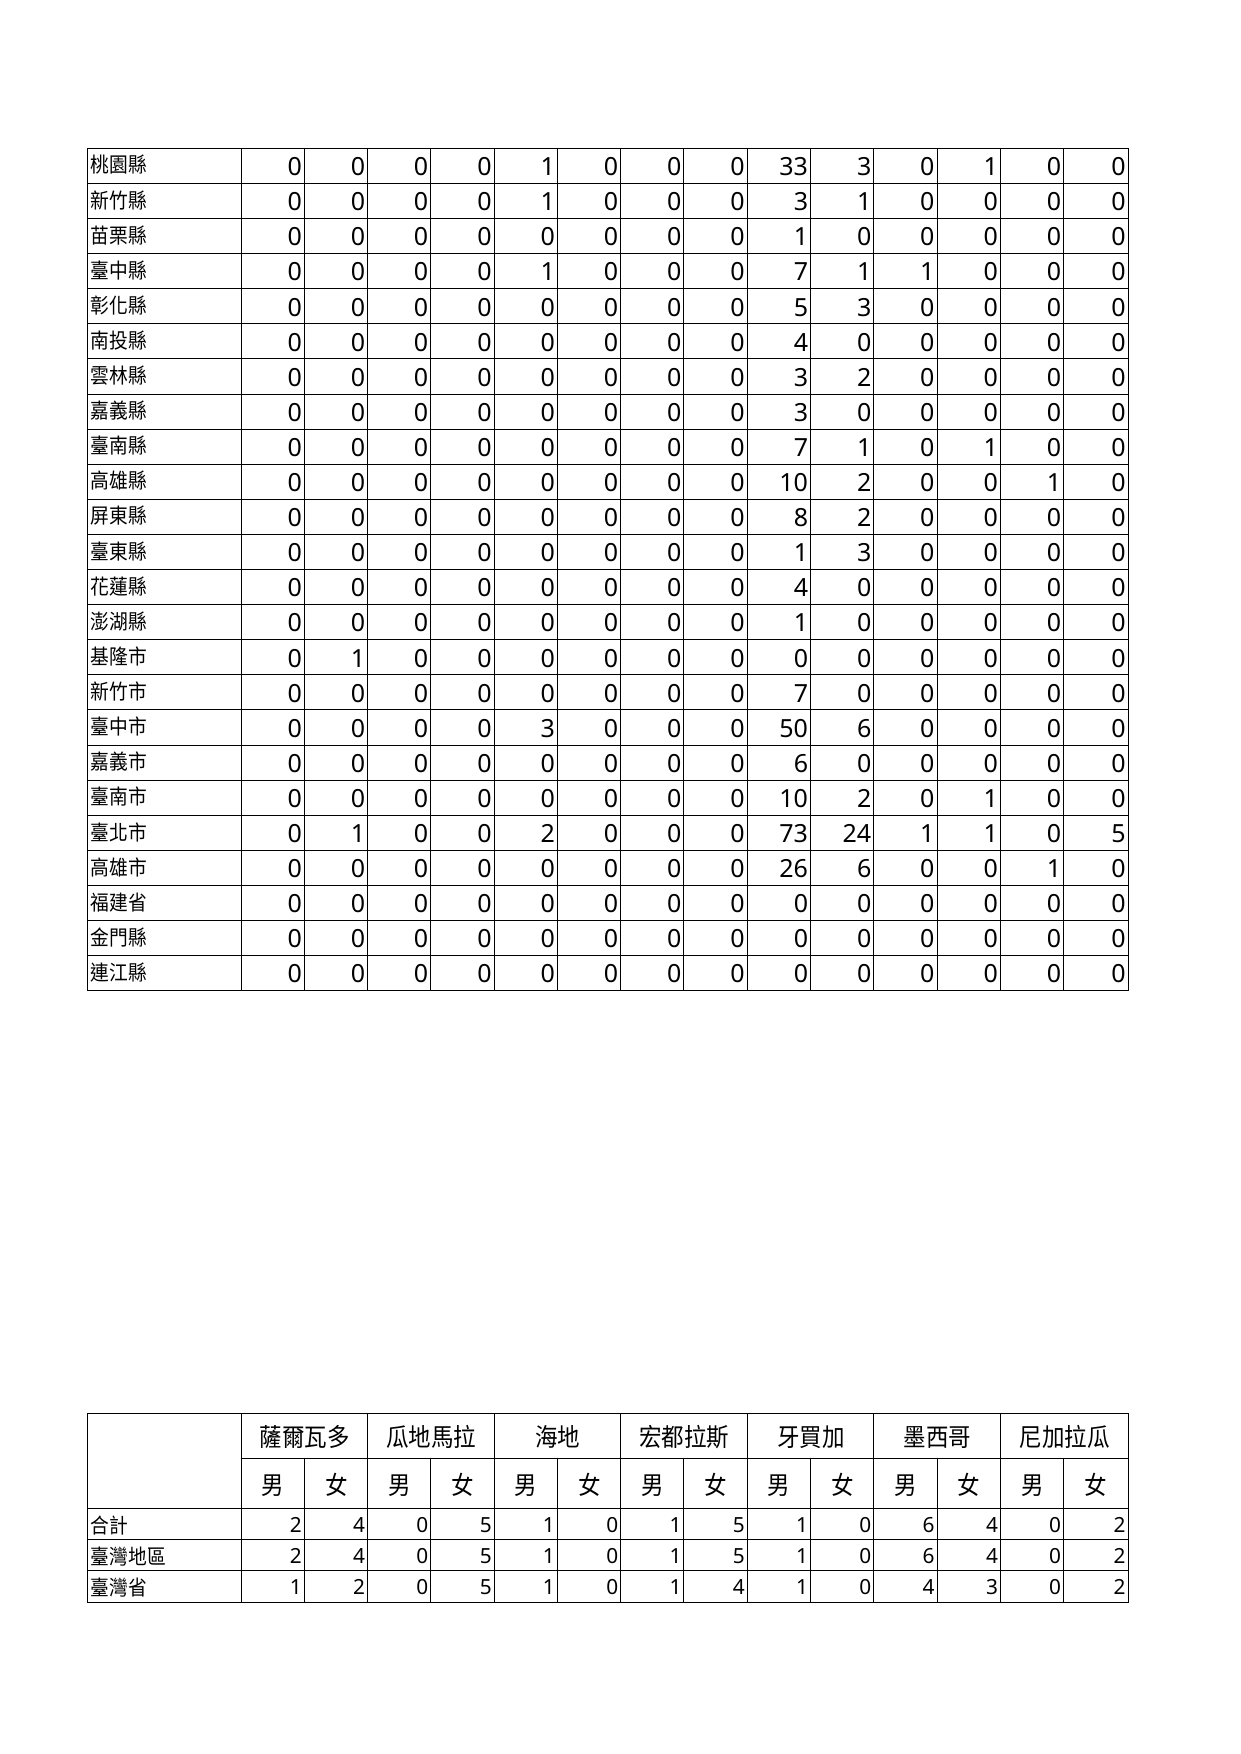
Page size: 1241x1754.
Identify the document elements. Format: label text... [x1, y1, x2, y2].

table_cell 0 [558, 359, 620, 393]
table_cell 1 [811, 184, 873, 218]
table_cell 0 [431, 395, 494, 428]
table_cell 0 [874, 359, 937, 393]
table_cell 1 [748, 535, 810, 569]
table_cell 0 [621, 781, 683, 815]
table_header 牙買加 [748, 1414, 873, 1458]
table_cell 0 [368, 324, 430, 358]
table_cell 0 [305, 675, 367, 709]
table_cell 5 [431, 1540, 494, 1570]
table_cell 0 [1064, 710, 1128, 744]
table_cell 0 [368, 1509, 430, 1539]
table_cell 0 [495, 570, 557, 604]
table_cell 0 [495, 465, 557, 499]
table_cell 0 [938, 219, 1000, 253]
table_cell 0 [431, 710, 494, 744]
table_cell 0 [938, 570, 1000, 604]
table_cell 0 [368, 675, 430, 709]
table_cell 6 [748, 746, 810, 779]
table_cell 0 [242, 430, 304, 464]
table_cell 0 [495, 605, 557, 639]
table_cell 2 [242, 1540, 304, 1570]
table_cell 6 [811, 851, 873, 885]
table_cell 0 [684, 254, 747, 288]
table_cell 0 [874, 781, 937, 815]
table_cell 0 [1001, 149, 1063, 183]
table_cell 0 [305, 535, 367, 569]
table_cell 男 [621, 1459, 683, 1508]
table_cell 0 [368, 816, 430, 850]
table_cell 0 [684, 710, 747, 744]
table_cell 高雄縣 [88, 465, 241, 499]
table_cell 5 [684, 1509, 747, 1539]
table_cell 0 [684, 395, 747, 428]
table_cell 南投縣 [88, 324, 241, 358]
table_cell 0 [368, 746, 430, 779]
table_cell 0 [242, 886, 304, 920]
table_cell 0 [558, 886, 620, 920]
table_cell 0 [1001, 570, 1063, 604]
table_cell 0 [811, 886, 873, 920]
table_cell 0 [368, 886, 430, 920]
table_cell 0 [1064, 746, 1128, 779]
table_cell 0 [495, 289, 557, 323]
table_cell 0 [1064, 640, 1128, 674]
table_cell 0 [684, 184, 747, 218]
table_cell 3 [938, 1571, 1000, 1602]
table_cell 基隆市 [88, 640, 241, 674]
table_cell 屏東縣 [88, 500, 241, 534]
table_cell 2 [811, 781, 873, 815]
table_cell 0 [242, 359, 304, 393]
table_cell 7 [748, 254, 810, 288]
table_cell 0 [874, 395, 937, 428]
table_cell 0 [1064, 956, 1128, 990]
table_cell 5 [748, 289, 810, 323]
table_cell 4 [305, 1509, 367, 1539]
table_cell 0 [684, 851, 747, 885]
table_cell 0 [558, 921, 620, 955]
table_cell 0 [811, 395, 873, 428]
table_cell 0 [305, 149, 367, 183]
table_cell 0 [621, 886, 683, 920]
table_cell 0 [1001, 781, 1063, 815]
table_cell 0 [431, 219, 494, 253]
table_cell 3 [748, 395, 810, 428]
table_cell 0 [368, 465, 430, 499]
table_cell 2 [242, 1509, 304, 1539]
table_cell 0 [1001, 430, 1063, 464]
table_cell 0 [748, 956, 810, 990]
table_cell 0 [684, 219, 747, 253]
table_cell 0 [874, 886, 937, 920]
table_cell 0 [558, 535, 620, 569]
table_cell 0 [684, 746, 747, 779]
table_cell 臺東縣 [88, 535, 241, 569]
table_cell 0 [874, 219, 937, 253]
table_cell 0 [684, 500, 747, 534]
table_cell 0 [242, 149, 304, 183]
table_cell 0 [874, 570, 937, 604]
table_cell 臺灣地區 [88, 1540, 241, 1570]
table_cell 0 [431, 675, 494, 709]
table_cell 1 [495, 254, 557, 288]
table_cell 0 [558, 605, 620, 639]
table_cell 1 [938, 781, 1000, 815]
table_cell 0 [242, 500, 304, 534]
table_cell 0 [495, 886, 557, 920]
table_cell 0 [1064, 465, 1128, 499]
table_cell 0 [368, 956, 430, 990]
table_cell 0 [938, 605, 1000, 639]
table_cell 0 [368, 254, 430, 288]
table_cell 0 [1001, 254, 1063, 288]
table_cell 0 [305, 781, 367, 815]
table_cell 0 [495, 956, 557, 990]
table_cell 0 [558, 710, 620, 744]
table_cell 0 [811, 1509, 873, 1539]
table_cell 0 [874, 465, 937, 499]
table_cell 0 [305, 395, 367, 428]
table_cell 0 [305, 465, 367, 499]
table_cell 4 [748, 570, 810, 604]
table_cell 0 [938, 465, 1000, 499]
table_cell 0 [684, 816, 747, 850]
table_cell 10 [748, 781, 810, 815]
table_cell 0 [621, 675, 683, 709]
table_cell 2 [811, 359, 873, 393]
table_cell 男 [495, 1459, 557, 1508]
table_cell 0 [368, 605, 430, 639]
table_cell 0 [558, 1509, 620, 1539]
table_cell 0 [1001, 886, 1063, 920]
table_cell 0 [558, 184, 620, 218]
table_cell 0 [368, 570, 430, 604]
table_cell 0 [748, 640, 810, 674]
table_cell 臺北市 [88, 816, 241, 850]
table_cell 0 [684, 465, 747, 499]
table_cell 澎湖縣 [88, 605, 241, 639]
table_cell 高雄市 [88, 851, 241, 885]
table_cell 女 [938, 1459, 1000, 1508]
table_cell 0 [621, 395, 683, 428]
table_cell 男 [748, 1459, 810, 1508]
table_cell 0 [684, 956, 747, 990]
table_cell 0 [558, 149, 620, 183]
table_cell 1 [748, 1540, 810, 1570]
table_cell 0 [1001, 395, 1063, 428]
table_cell 0 [558, 570, 620, 604]
table_cell 1 [938, 430, 1000, 464]
table_cell 0 [1001, 921, 1063, 955]
table_cell 0 [684, 535, 747, 569]
table_cell 0 [938, 500, 1000, 534]
table_cell 0 [1064, 851, 1128, 885]
table_cell 0 [621, 184, 683, 218]
table_cell 0 [242, 570, 304, 604]
table_cell 臺中市 [88, 710, 241, 744]
table_cell 0 [431, 851, 494, 885]
table_cell 1 [305, 640, 367, 674]
table_cell 0 [1064, 500, 1128, 534]
table_cell 0 [558, 956, 620, 990]
table_cell 5 [684, 1540, 747, 1570]
table_cell 0 [1064, 184, 1128, 218]
table_cell 0 [621, 746, 683, 779]
table_cell 0 [1001, 324, 1063, 358]
table_cell 0 [431, 956, 494, 990]
table_cell 0 [938, 640, 1000, 674]
table_cell 0 [874, 675, 937, 709]
table_cell 0 [558, 1540, 620, 1570]
table_cell 0 [242, 921, 304, 955]
table_cell 0 [368, 289, 430, 323]
table_cell 0 [1001, 289, 1063, 323]
table_cell 0 [938, 395, 1000, 428]
table_cell 0 [874, 184, 937, 218]
table_cell 3 [811, 289, 873, 323]
table_cell 合計 [88, 1509, 241, 1539]
table_cell 0 [1064, 570, 1128, 604]
table_cell 0 [684, 430, 747, 464]
table_cell 1 [811, 430, 873, 464]
table_cell 5 [431, 1509, 494, 1539]
table_cell 0 [1001, 710, 1063, 744]
table_cell 3 [811, 149, 873, 183]
table_cell 0 [558, 781, 620, 815]
table_cell 0 [1001, 816, 1063, 850]
table_cell 0 [874, 746, 937, 779]
table_cell 0 [1001, 535, 1063, 569]
table_cell 0 [431, 359, 494, 393]
table_cell 0 [874, 430, 937, 464]
table_cell 50 [748, 710, 810, 744]
table_cell 0 [431, 570, 494, 604]
table_cell 0 [242, 324, 304, 358]
table_cell 福建省 [88, 886, 241, 920]
table_cell 0 [1001, 1571, 1063, 1602]
table_cell 0 [368, 149, 430, 183]
table_cell 嘉義市 [88, 746, 241, 779]
table_cell 0 [558, 1571, 620, 1602]
table_cell 0 [1064, 921, 1128, 955]
table_cell 0 [811, 324, 873, 358]
table_cell 0 [495, 359, 557, 393]
table_cell 0 [495, 851, 557, 885]
table_cell 1 [748, 1509, 810, 1539]
table_cell 0 [621, 605, 683, 639]
table_cell 0 [431, 254, 494, 288]
table_cell 臺中縣 [88, 254, 241, 288]
table_cell 0 [938, 710, 1000, 744]
table_cell 0 [558, 746, 620, 779]
table_cell 3 [495, 710, 557, 744]
table_cell 0 [621, 430, 683, 464]
table_cell 0 [684, 781, 747, 815]
table_cell 0 [621, 851, 683, 885]
table_cell 0 [368, 921, 430, 955]
table_cell 1 [874, 816, 937, 850]
table_cell 女 [558, 1459, 620, 1508]
table_cell 0 [305, 746, 367, 779]
table_cell 0 [1001, 746, 1063, 779]
table_cell 0 [684, 921, 747, 955]
table_cell 0 [558, 289, 620, 323]
table_cell 金門縣 [88, 921, 241, 955]
table_cell 0 [431, 324, 494, 358]
table_cell 3 [748, 359, 810, 393]
table_cell 0 [242, 851, 304, 885]
table_cell 0 [431, 640, 494, 674]
table_cell 0 [874, 921, 937, 955]
table_cell 0 [431, 605, 494, 639]
table_cell 0 [811, 640, 873, 674]
table_cell 0 [495, 430, 557, 464]
table_cell 0 [684, 605, 747, 639]
table_cell 0 [242, 675, 304, 709]
table_cell 新竹市 [88, 675, 241, 709]
table_cell 0 [621, 254, 683, 288]
table_cell 0 [938, 289, 1000, 323]
table_cell 男 [1001, 1459, 1063, 1508]
table_cell 0 [1064, 781, 1128, 815]
table_cell 0 [874, 956, 937, 990]
table_cell 0 [684, 359, 747, 393]
table_cell 0 [1064, 359, 1128, 393]
table_cell 0 [305, 324, 367, 358]
table_cell 0 [621, 956, 683, 990]
table_cell 0 [621, 219, 683, 253]
table_cell 0 [811, 956, 873, 990]
table_cell 0 [305, 570, 367, 604]
table_cell 0 [242, 956, 304, 990]
table_cell 0 [431, 149, 494, 183]
table_cell 0 [621, 710, 683, 744]
table_cell 0 [305, 851, 367, 885]
table_cell 0 [811, 219, 873, 253]
table_cell 0 [1001, 956, 1063, 990]
table_header 瓜地馬拉 [368, 1414, 494, 1458]
table_cell 0 [495, 324, 557, 358]
table_cell 嘉義縣 [88, 395, 241, 428]
table_cell 0 [305, 219, 367, 253]
table_cell 0 [1064, 886, 1128, 920]
table_cell 3 [748, 184, 810, 218]
table_cell 1 [938, 816, 1000, 850]
table_cell 6 [874, 1509, 937, 1539]
table_cell 0 [558, 219, 620, 253]
table_cell 0 [621, 816, 683, 850]
table_cell 0 [938, 956, 1000, 990]
table_cell 0 [305, 430, 367, 464]
table_cell 0 [621, 500, 683, 534]
table_cell 苗栗縣 [88, 219, 241, 253]
table_cell 1 [621, 1571, 683, 1602]
table_cell 0 [1064, 430, 1128, 464]
table_cell 0 [938, 254, 1000, 288]
table_cell 0 [558, 254, 620, 288]
table_cell 0 [558, 324, 620, 358]
table_cell 0 [621, 465, 683, 499]
table_cell 0 [495, 395, 557, 428]
table_cell 2 [1064, 1571, 1128, 1602]
table_cell 0 [748, 886, 810, 920]
table_cell 0 [1064, 219, 1128, 253]
table_cell 0 [495, 781, 557, 815]
table_cell 臺灣省 [88, 1571, 241, 1602]
table_cell 0 [874, 640, 937, 674]
table_cell 0 [305, 886, 367, 920]
table_cell 新竹縣 [88, 184, 241, 218]
table_cell 0 [558, 816, 620, 850]
table_cell 0 [1001, 184, 1063, 218]
table_cell 0 [1064, 395, 1128, 428]
table_cell 2 [1064, 1509, 1128, 1539]
table_cell 4 [938, 1540, 1000, 1570]
table_cell 0 [1001, 605, 1063, 639]
table_cell 0 [368, 359, 430, 393]
table_cell 0 [1001, 1509, 1063, 1539]
table_cell 1 [621, 1509, 683, 1539]
table_cell 4 [684, 1571, 747, 1602]
table_cell 0 [938, 324, 1000, 358]
table_cell 0 [368, 1571, 430, 1602]
table_cell 4 [874, 1571, 937, 1602]
table_cell 0 [811, 921, 873, 955]
table_cell 0 [748, 921, 810, 955]
table_cell 0 [621, 324, 683, 358]
table_cell 0 [621, 149, 683, 183]
table_cell 0 [1001, 359, 1063, 393]
table_cell 女 [1064, 1459, 1128, 1508]
table_cell 0 [368, 710, 430, 744]
table_cell 男 [874, 1459, 937, 1508]
table_header 海地 [495, 1414, 620, 1458]
table_cell 1 [495, 1509, 557, 1539]
table_cell 0 [242, 219, 304, 253]
table_cell 7 [748, 675, 810, 709]
table_cell 0 [431, 746, 494, 779]
table_cell 0 [305, 500, 367, 534]
table_cell 0 [621, 570, 683, 604]
table_cell 2 [1064, 1540, 1128, 1570]
table_cell 0 [558, 851, 620, 885]
table_cell 1 [495, 1540, 557, 1570]
table_cell 0 [874, 535, 937, 569]
table_cell 0 [368, 1540, 430, 1570]
table_cell 0 [495, 219, 557, 253]
table_header 薩爾瓦多 [242, 1414, 367, 1458]
table_cell 0 [621, 535, 683, 569]
table_cell 0 [242, 535, 304, 569]
table_cell 女 [305, 1459, 367, 1508]
table_cell 4 [305, 1540, 367, 1570]
table_cell 0 [368, 219, 430, 253]
table_cell 1 [811, 254, 873, 288]
table_cell 男 [368, 1459, 430, 1508]
table_cell 0 [621, 289, 683, 323]
table_cell 0 [305, 956, 367, 990]
table_cell 1 [938, 149, 1000, 183]
table_cell 0 [242, 605, 304, 639]
table_cell 0 [305, 289, 367, 323]
table_cell 0 [1001, 219, 1063, 253]
table_cell 10 [748, 465, 810, 499]
table_cell 0 [242, 816, 304, 850]
table_cell 0 [431, 816, 494, 850]
table_cell 73 [748, 816, 810, 850]
table_cell 連江縣 [88, 956, 241, 990]
table_cell 0 [558, 465, 620, 499]
table_cell 0 [242, 781, 304, 815]
table_cell 0 [684, 640, 747, 674]
table_cell 4 [938, 1509, 1000, 1539]
table_cell 1 [495, 149, 557, 183]
table_cell 0 [1064, 149, 1128, 183]
table_cell 26 [748, 851, 810, 885]
table_cell 5 [431, 1571, 494, 1602]
table_cell 0 [242, 746, 304, 779]
table_cell 0 [1001, 675, 1063, 709]
table_cell 0 [368, 184, 430, 218]
table_cell 臺南市 [88, 781, 241, 815]
table_cell 6 [811, 710, 873, 744]
table_cell 0 [874, 500, 937, 534]
table_header 尼加拉瓜 [1001, 1414, 1128, 1458]
table_cell 0 [431, 500, 494, 534]
table_cell 0 [1064, 289, 1128, 323]
table_cell 0 [558, 640, 620, 674]
table_cell 0 [431, 535, 494, 569]
table_cell 0 [305, 921, 367, 955]
table_cell 0 [1001, 500, 1063, 534]
table_cell 0 [558, 675, 620, 709]
table_cell 33 [748, 149, 810, 183]
table_cell 0 [558, 395, 620, 428]
table_cell 0 [811, 675, 873, 709]
table_cell 1 [748, 1571, 810, 1602]
table_cell 4 [748, 324, 810, 358]
table_cell 0 [431, 781, 494, 815]
table_cell 0 [495, 535, 557, 569]
table_cell 0 [1064, 605, 1128, 639]
table_cell 0 [874, 605, 937, 639]
table_cell 0 [431, 184, 494, 218]
table_cell 0 [874, 851, 937, 885]
table_cell 0 [368, 781, 430, 815]
table_cell 2 [811, 500, 873, 534]
table_cell 0 [811, 1540, 873, 1570]
table_cell 7 [748, 430, 810, 464]
table_cell 3 [811, 535, 873, 569]
table_cell 0 [874, 710, 937, 744]
table_cell 0 [242, 640, 304, 674]
table_cell 0 [684, 149, 747, 183]
table_cell 0 [874, 149, 937, 183]
table_cell 0 [938, 184, 1000, 218]
table_cell 0 [368, 851, 430, 885]
table_cell 0 [938, 746, 1000, 779]
table_cell 0 [495, 746, 557, 779]
table_cell 0 [938, 851, 1000, 885]
table_cell 2 [811, 465, 873, 499]
table_cell 0 [368, 640, 430, 674]
table_cell 臺南縣 [88, 430, 241, 464]
table_cell 1 [874, 254, 937, 288]
table_cell 0 [938, 921, 1000, 955]
table_cell 0 [242, 254, 304, 288]
table_cell 0 [305, 184, 367, 218]
table_cell 0 [938, 886, 1000, 920]
table_cell 0 [938, 359, 1000, 393]
table_cell 0 [305, 359, 367, 393]
table_cell 0 [811, 1571, 873, 1602]
table_header 宏都拉斯 [621, 1414, 747, 1458]
table_cell 0 [1001, 1540, 1063, 1570]
table_cell 0 [874, 289, 937, 323]
table_cell 1 [1001, 851, 1063, 885]
table_cell 0 [1001, 640, 1063, 674]
table_cell 0 [684, 886, 747, 920]
table_cell 雲林縣 [88, 359, 241, 393]
table_cell 0 [1064, 675, 1128, 709]
table_cell 0 [242, 465, 304, 499]
table_cell 8 [748, 500, 810, 534]
table_cell 0 [811, 570, 873, 604]
table_cell 0 [1064, 254, 1128, 288]
table_cell 0 [242, 184, 304, 218]
table_cell 0 [1064, 535, 1128, 569]
table_cell 0 [495, 921, 557, 955]
table_cell 0 [938, 675, 1000, 709]
table_cell 0 [621, 921, 683, 955]
table_cell 0 [242, 395, 304, 428]
table_cell 0 [431, 886, 494, 920]
table_cell 0 [558, 430, 620, 464]
table_cell 0 [621, 359, 683, 393]
table_cell 0 [1064, 324, 1128, 358]
table_cell 0 [305, 254, 367, 288]
table_cell 0 [684, 675, 747, 709]
table_cell 1 [748, 219, 810, 253]
table_cell 0 [684, 289, 747, 323]
table_cell 0 [495, 500, 557, 534]
table_cell 0 [431, 465, 494, 499]
table_cell 0 [938, 535, 1000, 569]
table_cell 0 [495, 675, 557, 709]
table_cell 彰化縣 [88, 289, 241, 323]
table_cell 0 [495, 640, 557, 674]
table_cell 1 [242, 1571, 304, 1602]
table_cell 0 [368, 430, 430, 464]
table_header 墨西哥 [874, 1414, 1000, 1458]
table_cell 0 [874, 324, 937, 358]
table_cell 1 [621, 1540, 683, 1570]
table_cell 0 [684, 324, 747, 358]
table_cell 0 [431, 289, 494, 323]
table_cell 0 [305, 710, 367, 744]
table_cell 0 [811, 605, 873, 639]
table_cell 0 [242, 289, 304, 323]
table_cell 男 [242, 1459, 304, 1508]
table_header [88, 1414, 241, 1508]
table_cell 女 [811, 1459, 873, 1508]
table_cell 花蓮縣 [88, 570, 241, 604]
table_cell 1 [305, 816, 367, 850]
table_cell 2 [305, 1571, 367, 1602]
table_cell 1 [495, 1571, 557, 1602]
table_cell 0 [368, 395, 430, 428]
table_cell 2 [495, 816, 557, 850]
table_cell 0 [431, 430, 494, 464]
table_cell 1 [748, 605, 810, 639]
table_cell 女 [431, 1459, 494, 1508]
table_cell 0 [811, 746, 873, 779]
table_cell 女 [684, 1459, 747, 1508]
table_cell 0 [368, 535, 430, 569]
table_cell 0 [305, 605, 367, 639]
table_cell 0 [621, 640, 683, 674]
table_cell 1 [1001, 465, 1063, 499]
table_cell 0 [242, 710, 304, 744]
table_cell 6 [874, 1540, 937, 1570]
table_cell 0 [368, 500, 430, 534]
table_cell 0 [558, 500, 620, 534]
table_cell 桃園縣 [88, 149, 241, 183]
table_cell 0 [684, 570, 747, 604]
table_cell 5 [1064, 816, 1128, 850]
table_cell 1 [495, 184, 557, 218]
table_cell 24 [811, 816, 873, 850]
table_cell 0 [431, 921, 494, 955]
